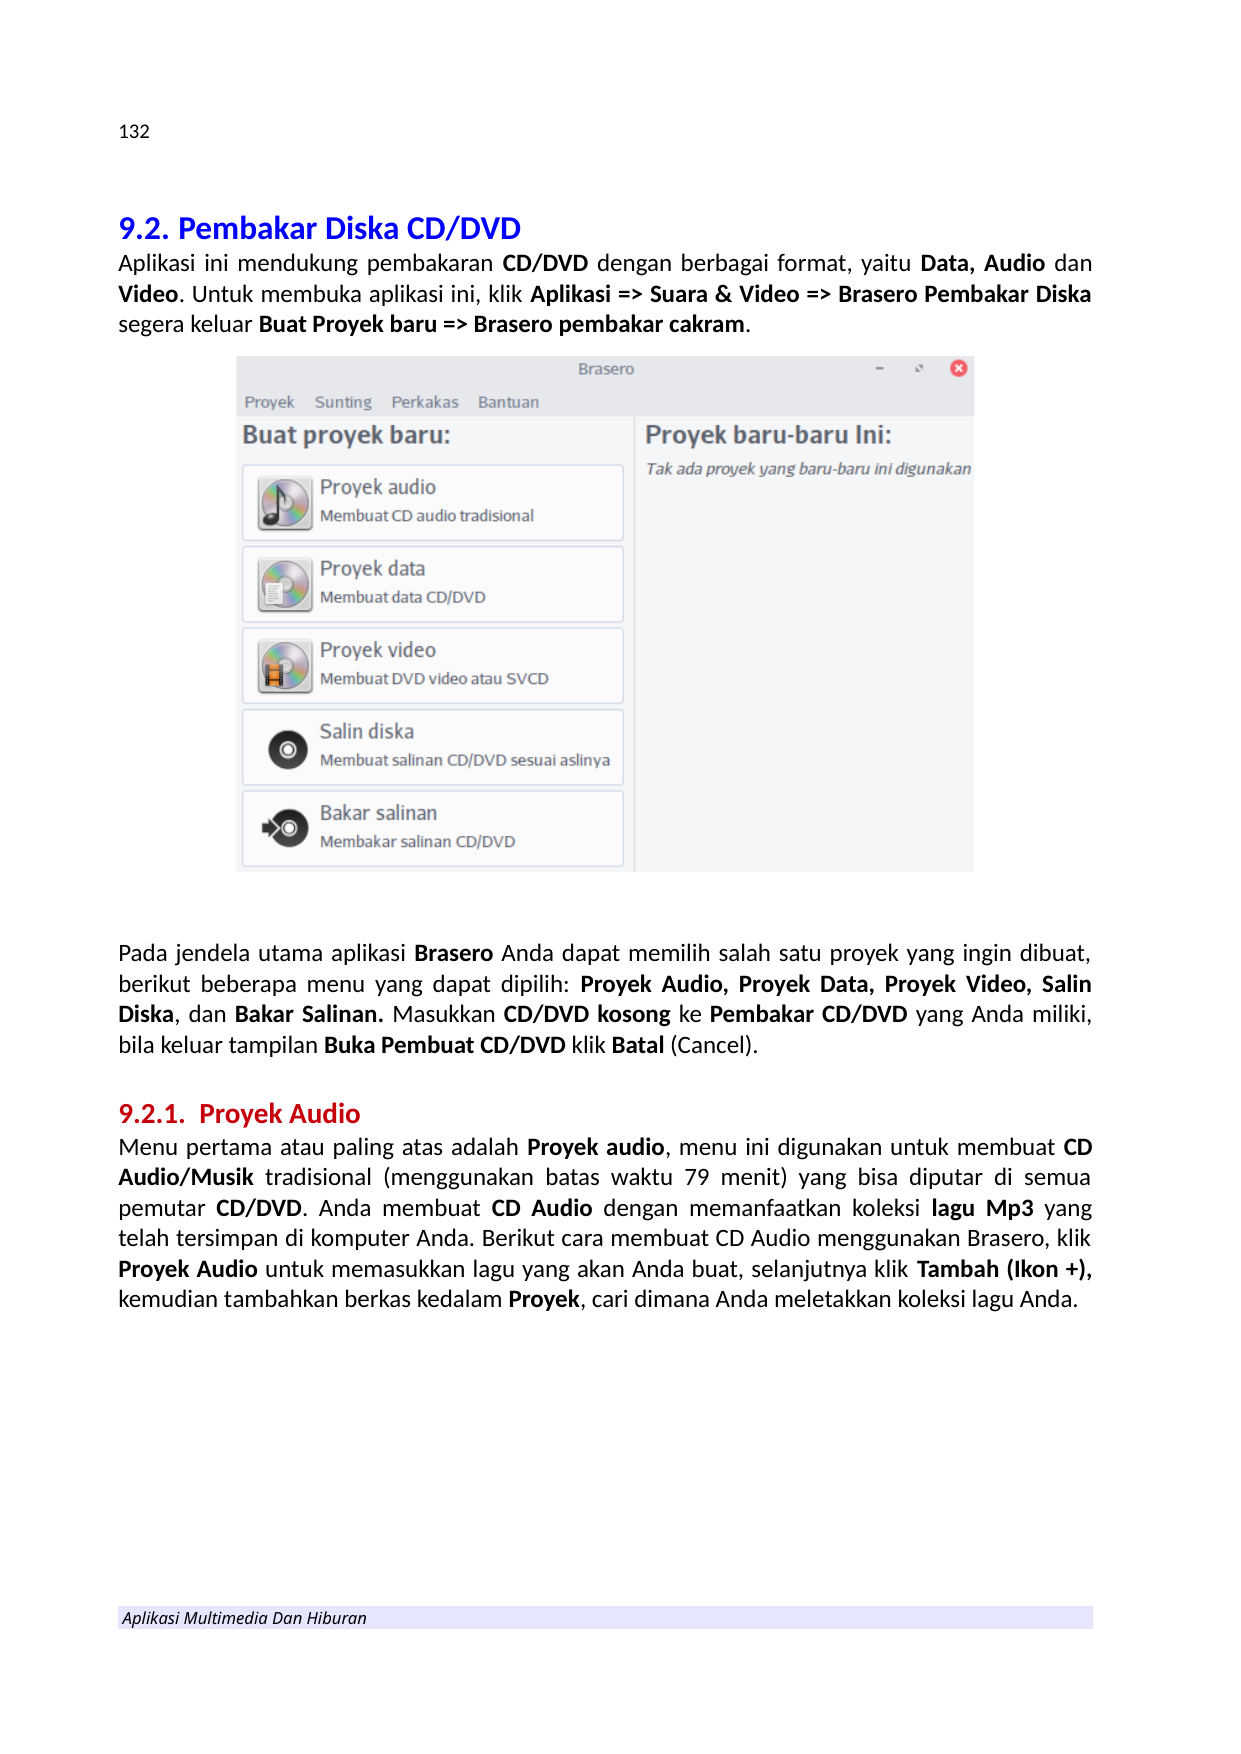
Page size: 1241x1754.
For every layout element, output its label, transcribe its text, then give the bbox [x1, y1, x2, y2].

subtitle Proyek Audio [118, 1095, 1093, 1131]
subtitle Pembakar Diska CD/DVD [118, 207, 1093, 247]
text Pada jendela utama aplikasi Brasero Anda dapat memilih salah satu proyek yang ingin dibuat, berikut beberapa menu yang dapat dipilih: Proyek Audio, Proyek Data, Proyek Video, Salin Diska, dan Bakar Salinan. Masukkan CD/DVD kosong ke Pembakar CD/DVD yang Anda miliki, bila keluar tampilan Buka Pembuat CD/DVD klik Batal (Cancel). [118, 938, 1093, 1060]
text Aplikasi ini mendukung pembakaran CD/DVD dengan berbagai format, yaitu Data, Audio dan Video. Untuk membuka aplikasi ini, klik Aplikasi => Suara & Video => Brasero Pembakar Diska segera keluar Buat Proyek baru => Brasero pembakar cakram. [118, 247, 1093, 339]
picture [236, 356, 975, 872]
text Menu pertama atau paling atas adalah Proyek audio, menu ini digunakan untuk membuat CD Audio/Musik tradisional (menggunakan batas waktu 79 menit) yang bisa diputar di semua pemutar CD/DVD. Anda membuat CD Audio dengan memanfaatkan koleksi lagu Mp3 yang telah tersimpan di komputer Anda. Berikut cara membuat CD Audio menggunakan Brasero, klik Proyek Audio untuk memasukkan lagu yang akan Anda buat, selanjutnya klik Tambah (Ikon +), kemudian tambahkan berkas kedalam Proyek, cari dimana Anda meletakkan koleksi lagu Anda. [118, 1131, 1093, 1314]
